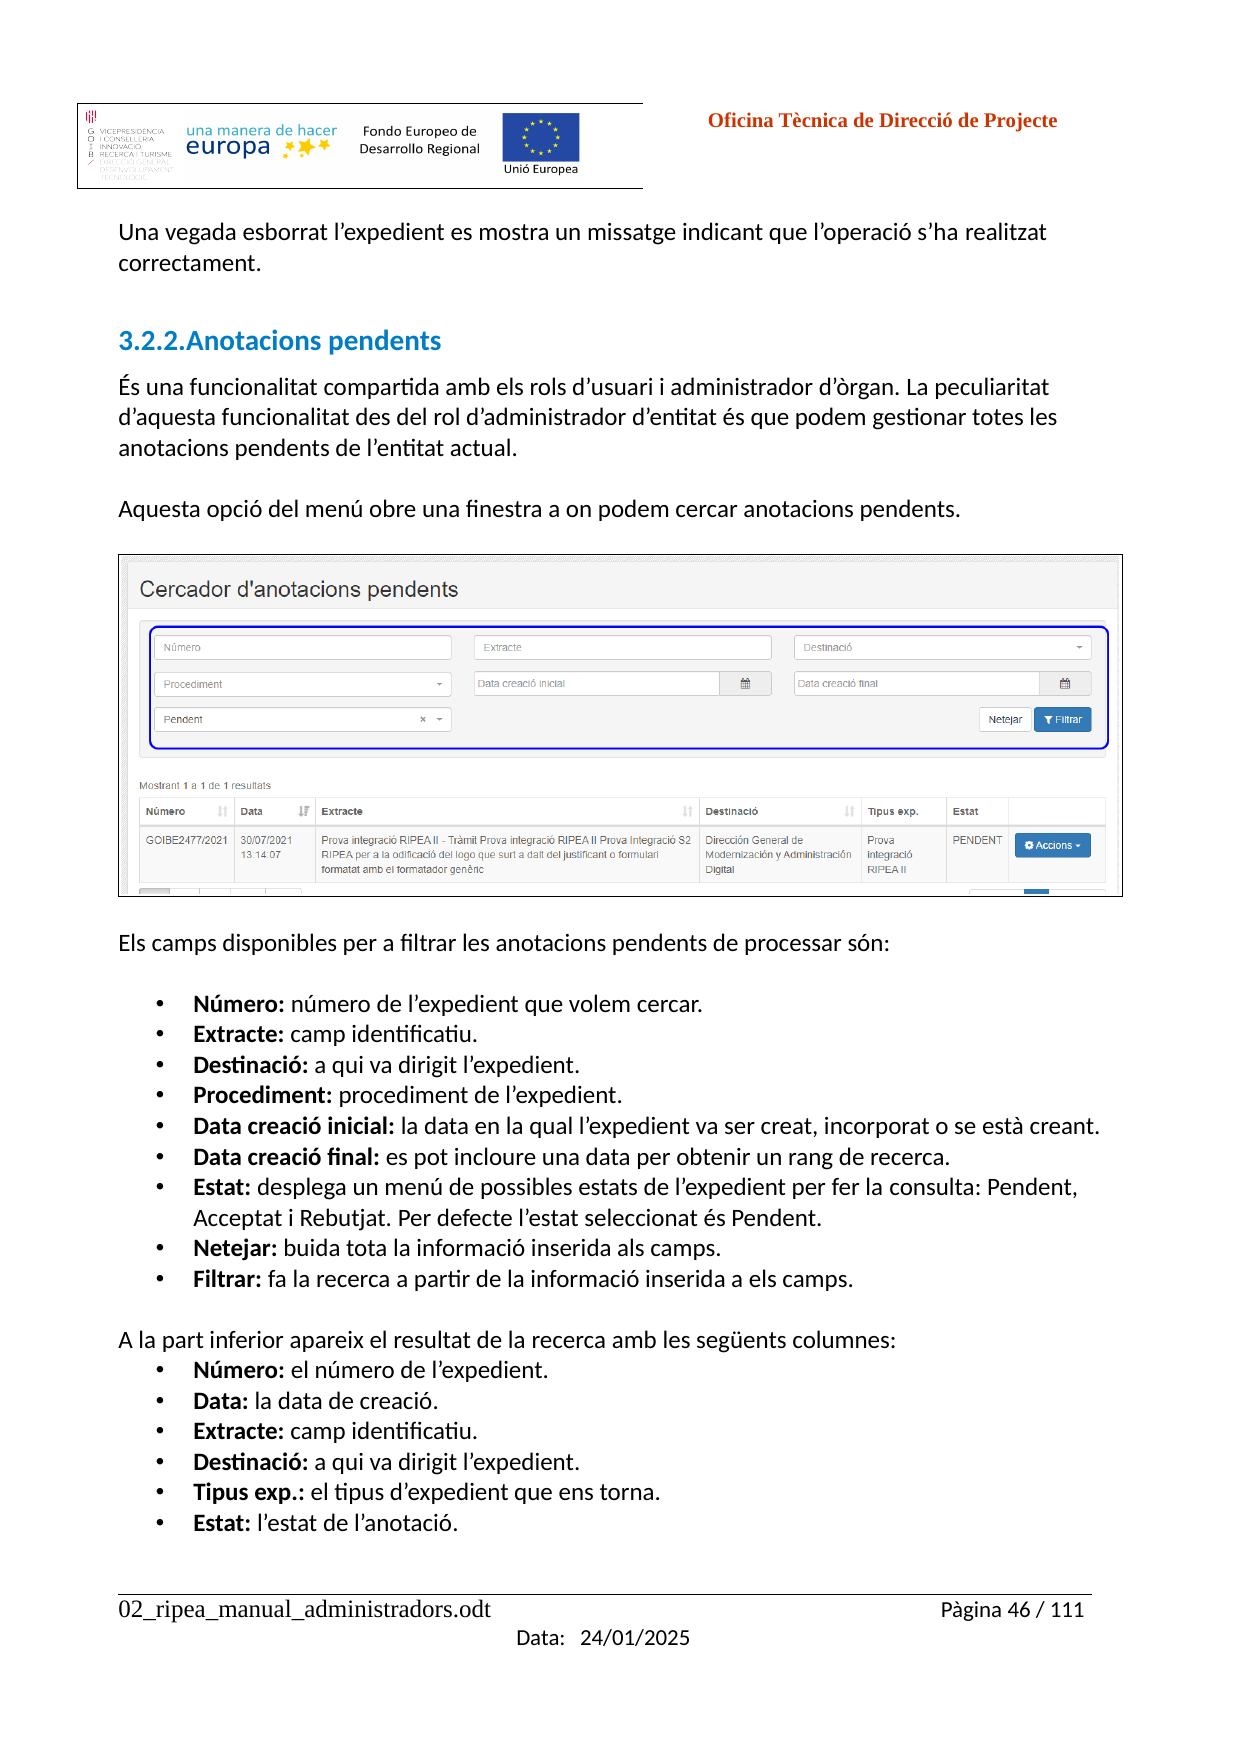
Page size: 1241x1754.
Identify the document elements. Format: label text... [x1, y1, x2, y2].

list Estat: l’estat de l’anotació. [156, 1507, 1122, 1537]
text A la part inferior apareix el resultat de la recerca amb les següents columnes: [118, 1324, 1122, 1354]
text És una funcionalitat compartida amb els rols d’usuari i administrador d’òrgan. La peculiaritat d’aquesta funcionalitat des del rol d’administrador d’entitat és que podem gestionar totes les anotacions pendents de l’entitat actual. [118, 371, 1122, 462]
list Procediment: procediment de l’expedient. [156, 1080, 1122, 1110]
list Netejar: buida tota la informació inserida als camps. [156, 1232, 1122, 1263]
picture [184, 108, 585, 182]
list Destinació: a qui va dirigit l’expedient. [156, 1049, 1122, 1080]
list Número: número de l’expedient que volem cercar. [156, 988, 1122, 1019]
list Data: la data de creació. [156, 1385, 1122, 1415]
list Destinació: a qui va dirigit l’expedient. [156, 1446, 1122, 1476]
list Extracte: camp identificatiu. [156, 1415, 1122, 1446]
list Extracte: camp identificatiu. [156, 1019, 1122, 1049]
text Aquesta opció del menú obre una finestra a on podem cercar anotacions pendents. [118, 493, 1122, 523]
list Tipus exp.: el tipus d’expedient que ens torna. [156, 1476, 1122, 1507]
list Filtrar: fa la recerca a partir de la informació inserida a els camps. [156, 1263, 1122, 1293]
list Data creació final: es pot incloure una data per obtenir un rang de recerca. [156, 1141, 1122, 1171]
list Número: el número de l’expedient. [156, 1354, 1122, 1385]
picture [121, 556, 1119, 894]
subtitle 3.2.2.Anotacions pendents [118, 322, 1122, 358]
picture [82, 108, 178, 182]
list Data creació inicial: la data en la qual l’expedient va ser creat, incorporat o se està creant. [156, 1110, 1122, 1141]
list Estat: desplega un menú de possibles estats de l’expedient per fer la consulta: Pendent, Acceptat i Rebutjat. Per defecte l’estat seleccionat és Pendent. [156, 1171, 1122, 1232]
text Una vegada esborrat l’expedient es mostra un missatge indicant que l’operació s’ha realitzat correctament. [118, 216, 1122, 277]
text Els camps disponibles per a filtrar les anotacions pendents de processar són: [118, 927, 1122, 958]
